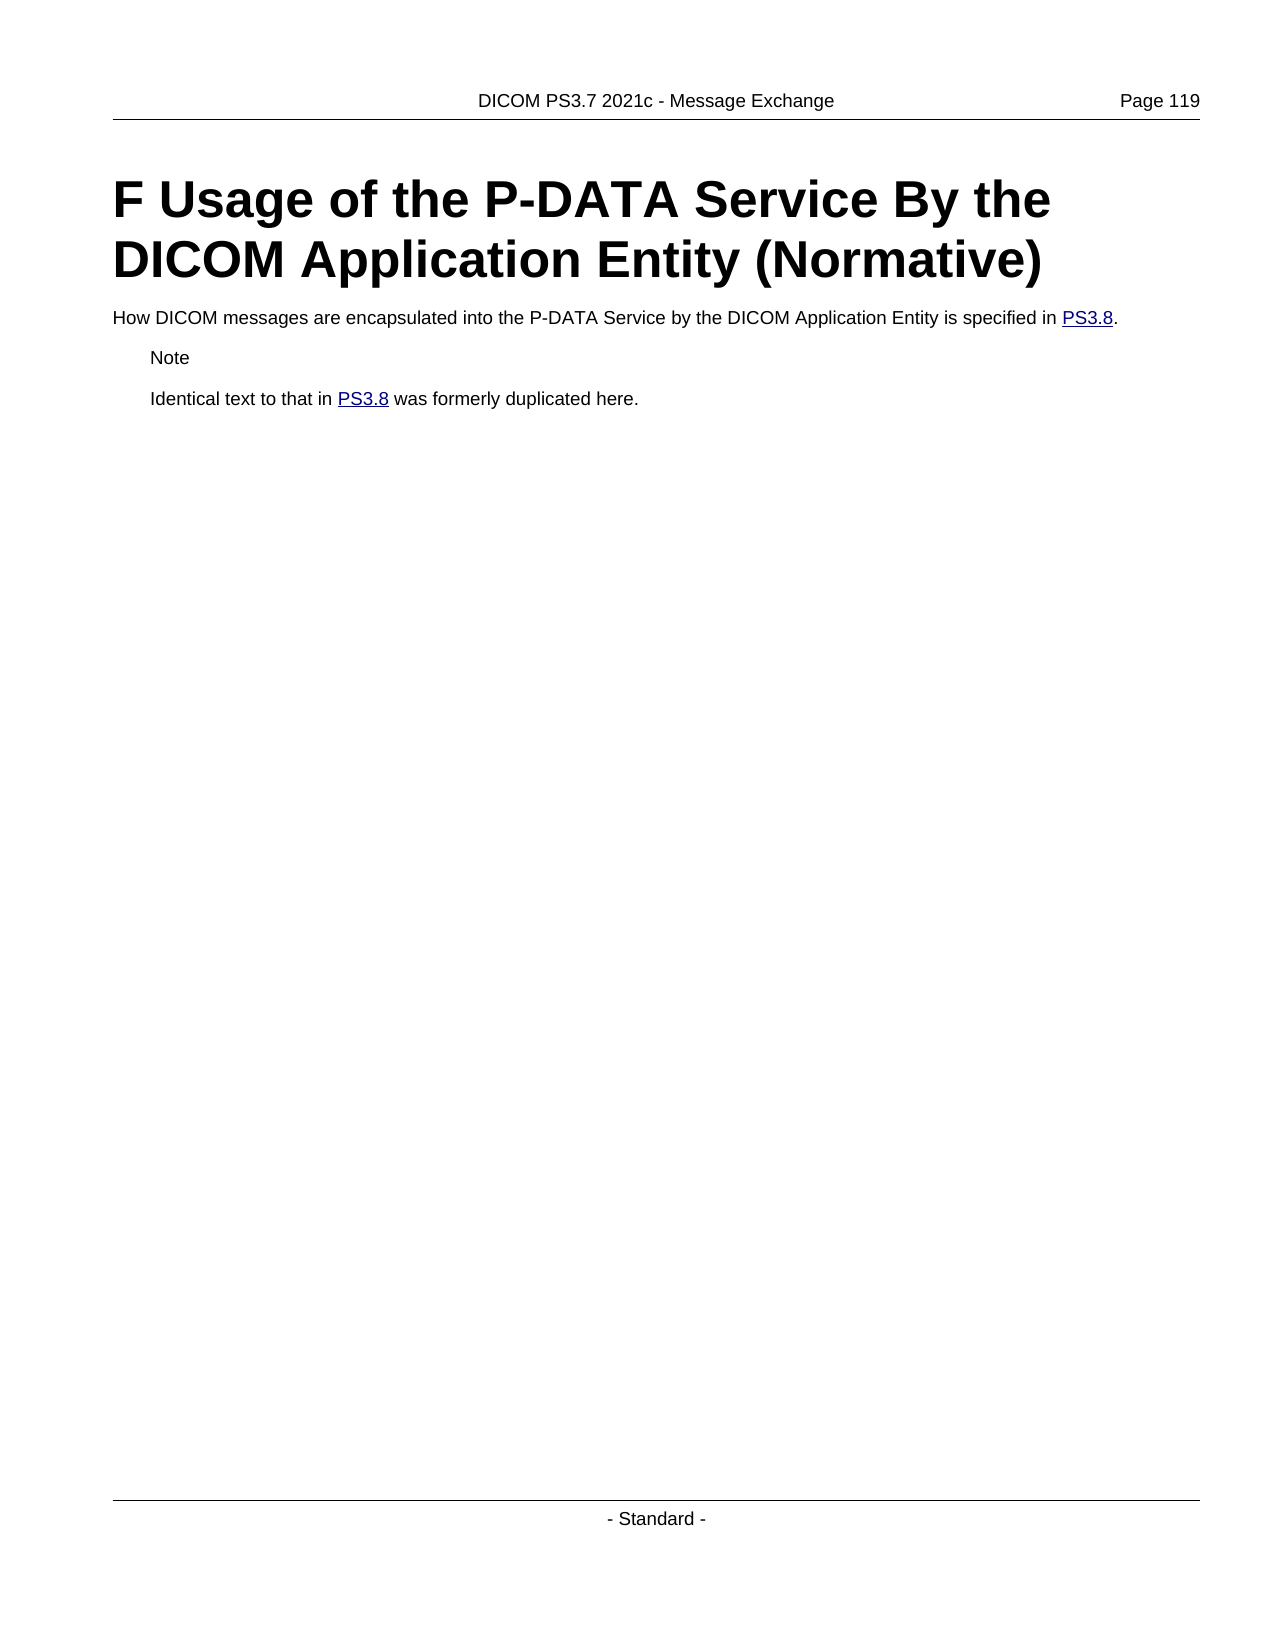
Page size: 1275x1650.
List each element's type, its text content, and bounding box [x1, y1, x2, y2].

text Identical text to that in PS3.8 was formerly duplicated here. [150, 387, 1162, 409]
text Note [150, 347, 1162, 368]
text F Usage of the P-DATA Service By the DICOM Application Entity (Normative) [112, 169, 1200, 288]
text How DICOM messages are encapsulated into the P-DATA Service by the DICOM Application Entity is specified in PS3.8. [112, 307, 1200, 328]
